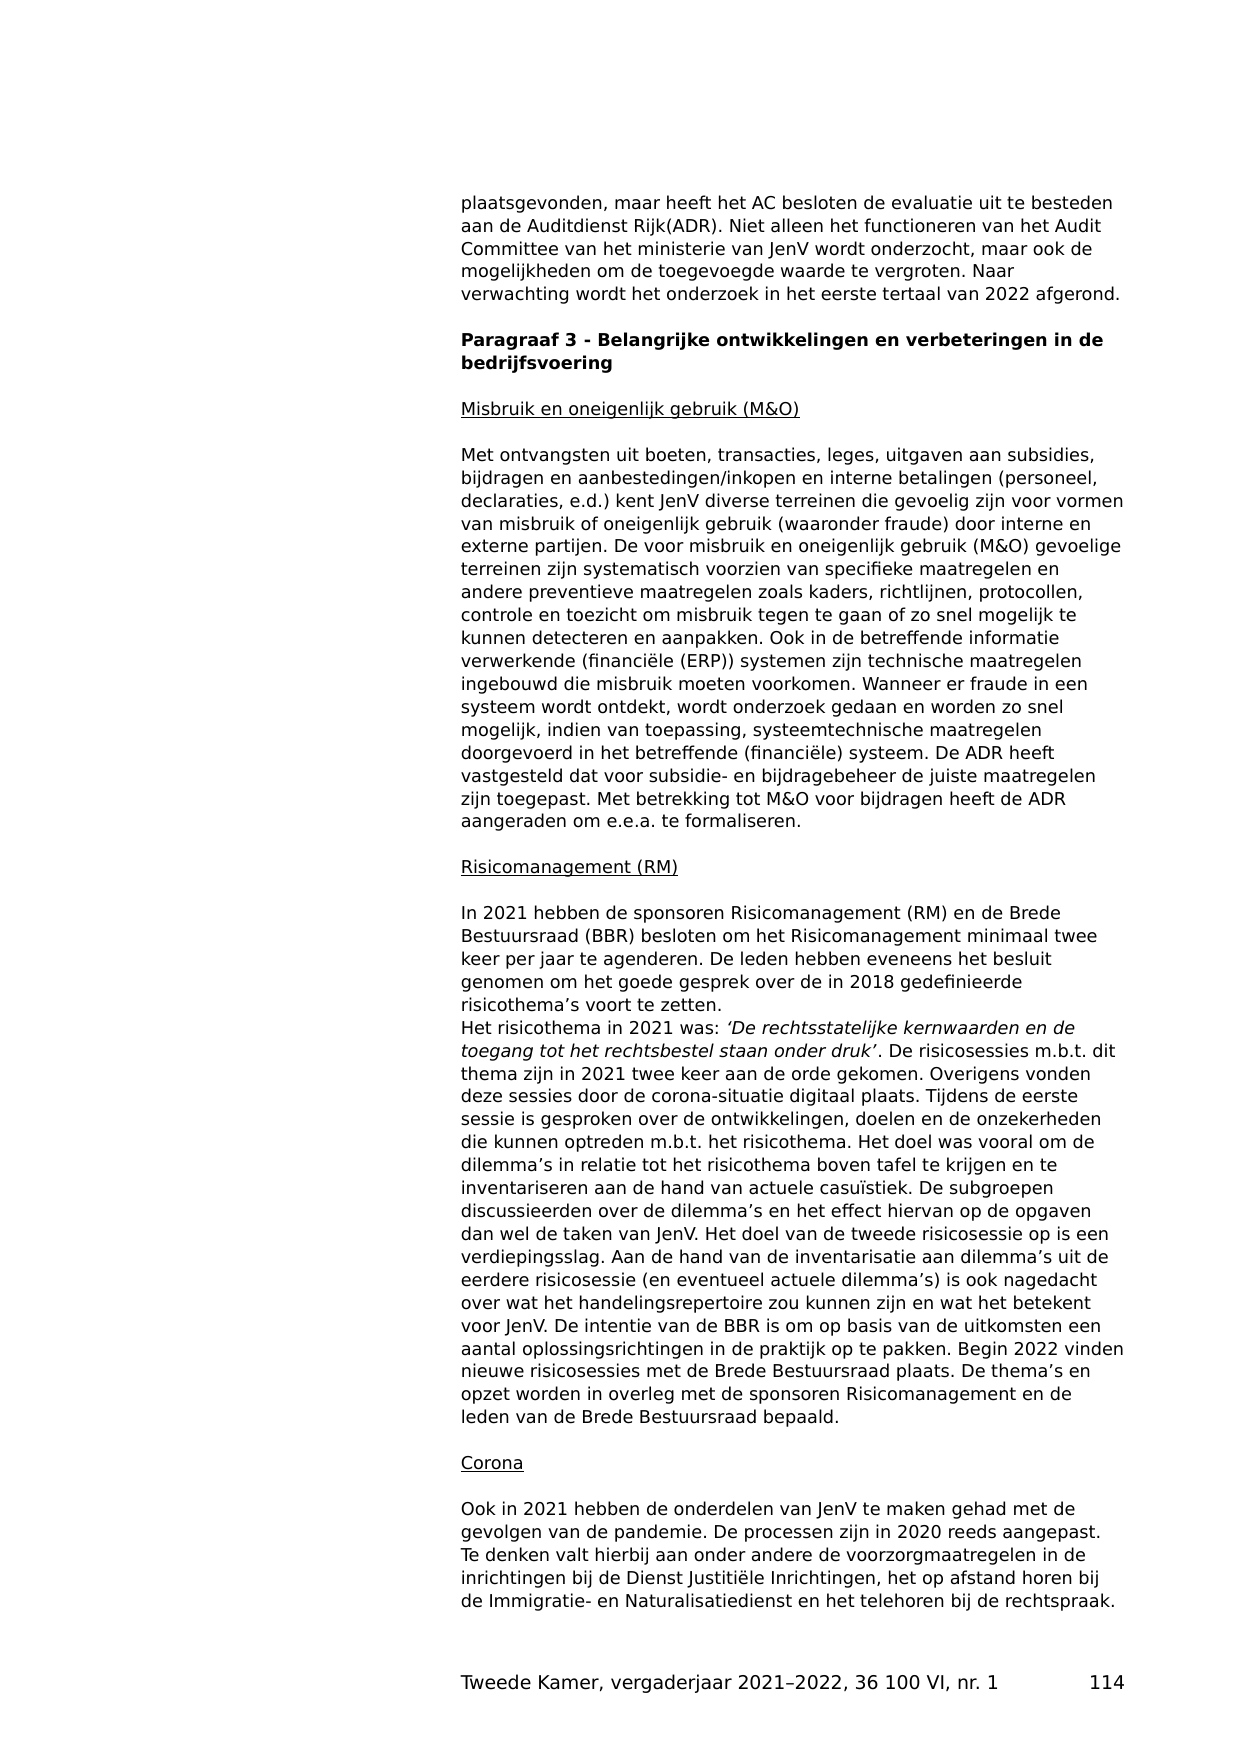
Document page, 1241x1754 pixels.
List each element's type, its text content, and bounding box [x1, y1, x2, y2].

text Misbruik en oneigenlijk gebruik (M&O) [461, 397, 1125, 420]
text Risicomanagement (RM) [461, 855, 1125, 878]
text Met ontvangsten uit boeten, transacties, leges, uitgaven aan subsidies, bijdragen en aanbestedingen/inkopen en interne betalingen (personeel, declaraties, e.d.) kent JenV diverse terreinen die gevoelig zijn voor vormen van misbruik of oneigenlijk gebruik (waaronder fraude) door interne en externe partijen. De voor misbruik en oneigenlijk gebruik (M&O) gevoelige terreinen zijn systematisch voorzien van specifieke maatregelen en andere preventieve maatregelen zoals kaders, richtlijnen, protocollen, controle en toezicht om misbruik tegen te gaan of zo snel mogelijk te kunnen detecteren en aanpakken. Ook in de betreffende informatie verwerkende (financiële (ERP)) systemen zijn technische maatregelen ingebouwd die misbruik moeten voorkomen. Wanneer er fraude in een systeem wordt ontdekt, wordt onderzoek gedaan en worden zo snel mogelijk, indien van toepassing, systeemtechnische maatregelen doorgevoerd in het betreffende (financiële) systeem. De ADR heeft vastgesteld dat voor subsidie- en bijdragebeheer de juiste maatregelen zijn toegepast. Met betrekking tot M&O voor bijdragen heeft de ADR aangeraden om e.e.a. te formaliseren. [461, 443, 1125, 832]
text In 2021 hebben de sponsoren Risicomanagement (RM) en de Brede Bestuursraad (BBR) besloten om het Risicomanagement minimaal twee keer per jaar te agenderen. De leden hebben eveneens het besluit genomen om het goede gesprek over de in 2018 gedefinieerde risicothema’s voort te zetten. Het risicothema in 2021 was: ‘De rechtsstatelijke kernwaarden en de toegang tot het rechtsbestel staan onder druk’. De risicosessies m.b.t. dit thema zijn in 2021 twee keer aan de orde gekomen. Overigens vonden deze sessies door de corona-situatie digitaal plaats. Tijdens de eerste sessie is gesproken over de ontwikkelingen, doelen en de onzekerheden die kunnen optreden m.b.t. het risicothema. Het doel was vooral om de dilemma’s in relatie tot het risicothema boven tafel te krijgen en te inventariseren aan de hand van actuele casuïstiek. De subgroepen discussieerden over de dilemma’s en het effect hiervan op de opgaven dan wel de taken van JenV. Het doel van de tweede risicosessie op is een verdiepingsslag. Aan de hand van de inventarisatie aan dilemma’s uit de eerdere risicosessie (en eventueel actuele dilemma’s) is ook nagedacht over wat het handelingsrepertoire zou kunnen zijn en wat het betekent voor JenV. De intentie van de BBR is om op basis van de uitkomsten een aantal oplossingsrichtingen in de praktijk op te pakken. Begin 2022 vinden nieuwe risicosessies met de Brede Bestuursraad plaats. De thema’s en opzet worden in overleg met de sponsoren Risicomanagement en de leden van de Brede Bestuursraad bepaald. [461, 901, 1125, 1428]
text Corona [461, 1451, 1125, 1474]
text Paragraaf 3 - Belangrijke ontwikkelingen en verbeteringen in de bedrijfsvoering [461, 328, 1125, 374]
text Ook in 2021 hebben de onderdelen van JenV te maken gehad met de gevolgen van de pandemie. De processen zijn in 2020 reeds aangepast. Te denken valt hierbij aan onder andere de voorzorgmaatregelen in de inrichtingen bij de Dienst Justitiële Inrichtingen, het op afstand horen bij de Immigratie- en Naturalisatiedienst en het telehoren bij de rechtspraak. [461, 1497, 1125, 1612]
text plaatsgevonden, maar heeft het AC besloten de evaluatie uit te besteden aan de Auditdienst Rijk(ADR). Niet alleen het functioneren van het Audit Committee van het ministerie van JenV wordt onderzocht, maar ook de mogelijkheden om de toegevoegde waarde te vergroten. Naar verwachting wordt het onderzoek in het eerste tertaal van 2022 afgerond. [461, 191, 1125, 305]
